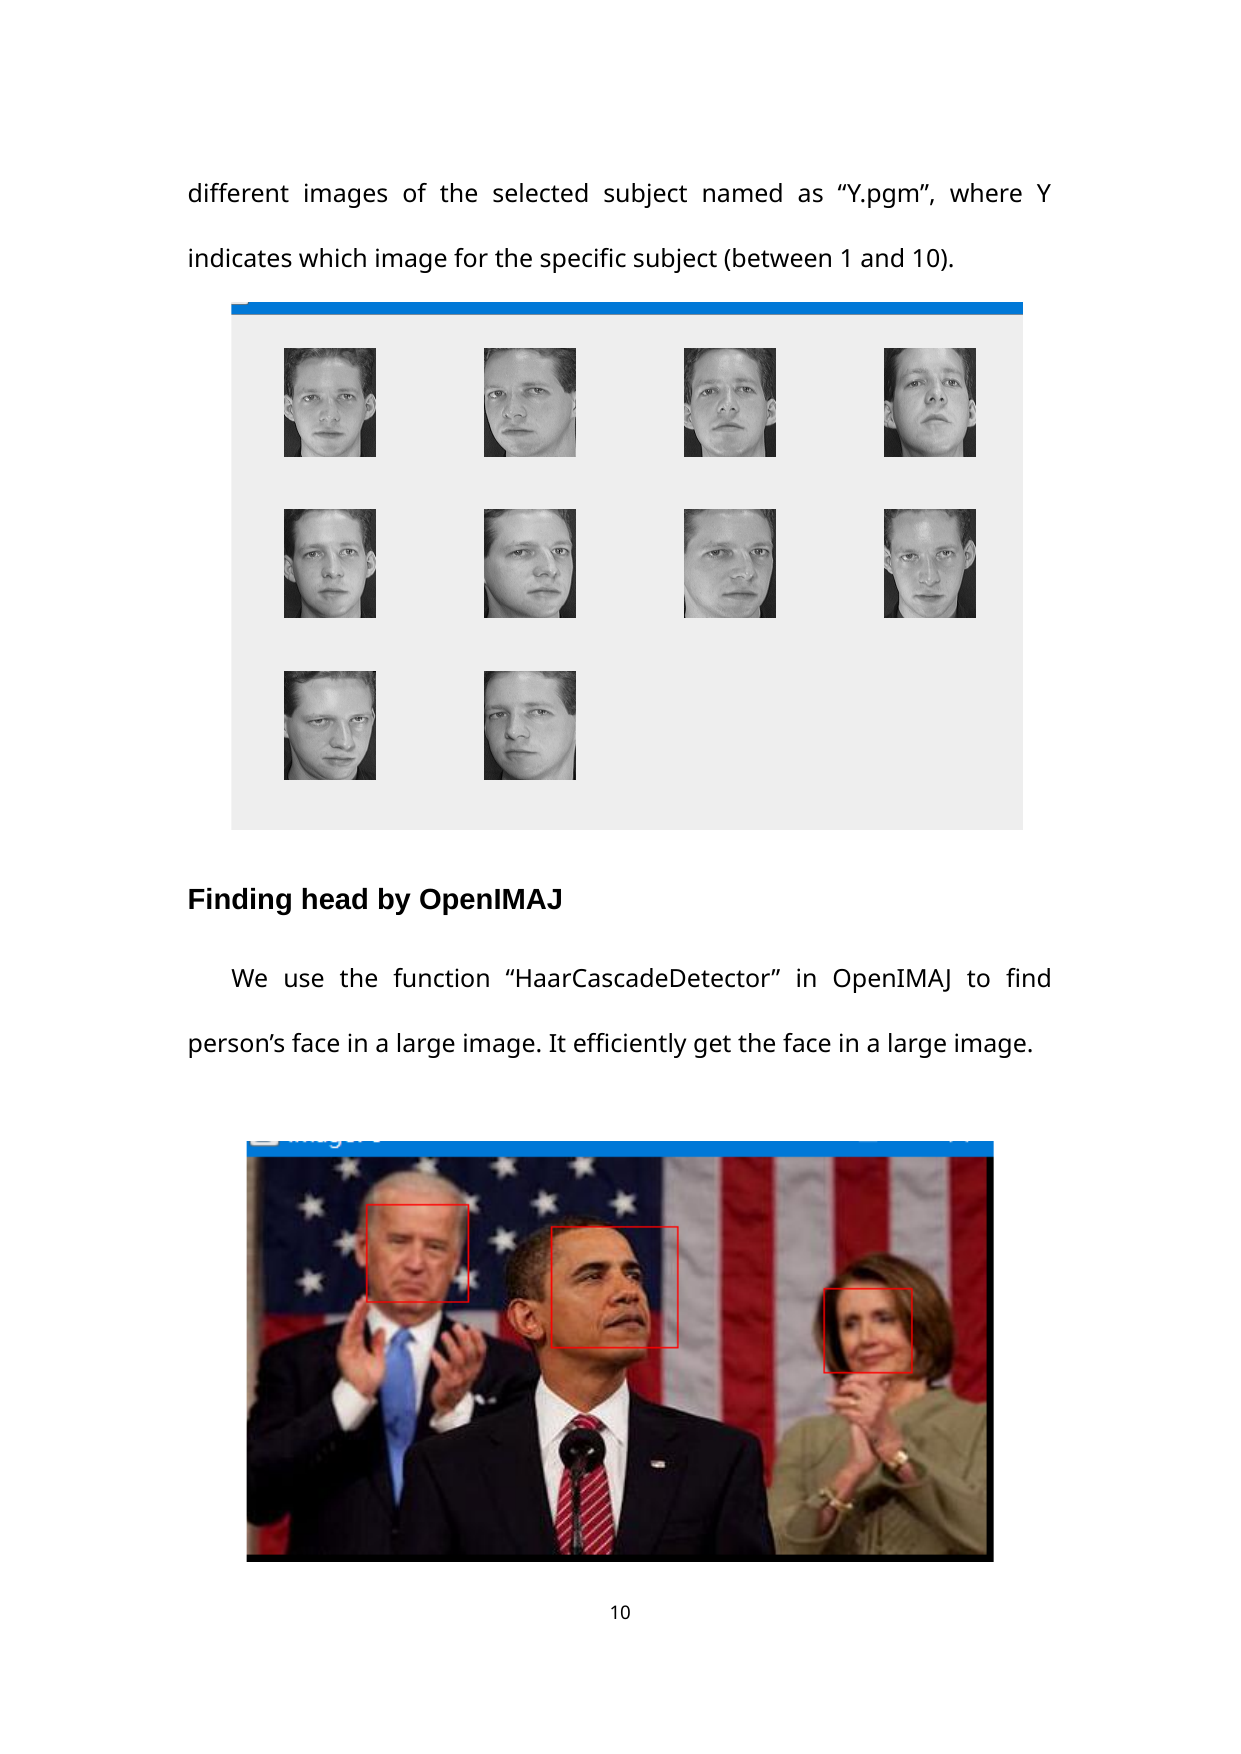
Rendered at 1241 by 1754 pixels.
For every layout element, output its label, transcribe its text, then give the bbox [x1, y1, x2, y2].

picture [246, 1141, 994, 1562]
list different images of the selected subject named as “Y.pgm”, where Y indicates which image for the specific subject (between 1 and 10). [187, 160, 1053, 290]
text We use the function “HaarCascadeDetector” in OpenIMAJ to find person’s face in a large image. It efficiently get the face in a large image. [187, 945, 1053, 1075]
subtitle Finding head by OpenIMAJ [187, 867, 1053, 932]
picture [231, 302, 1023, 830]
